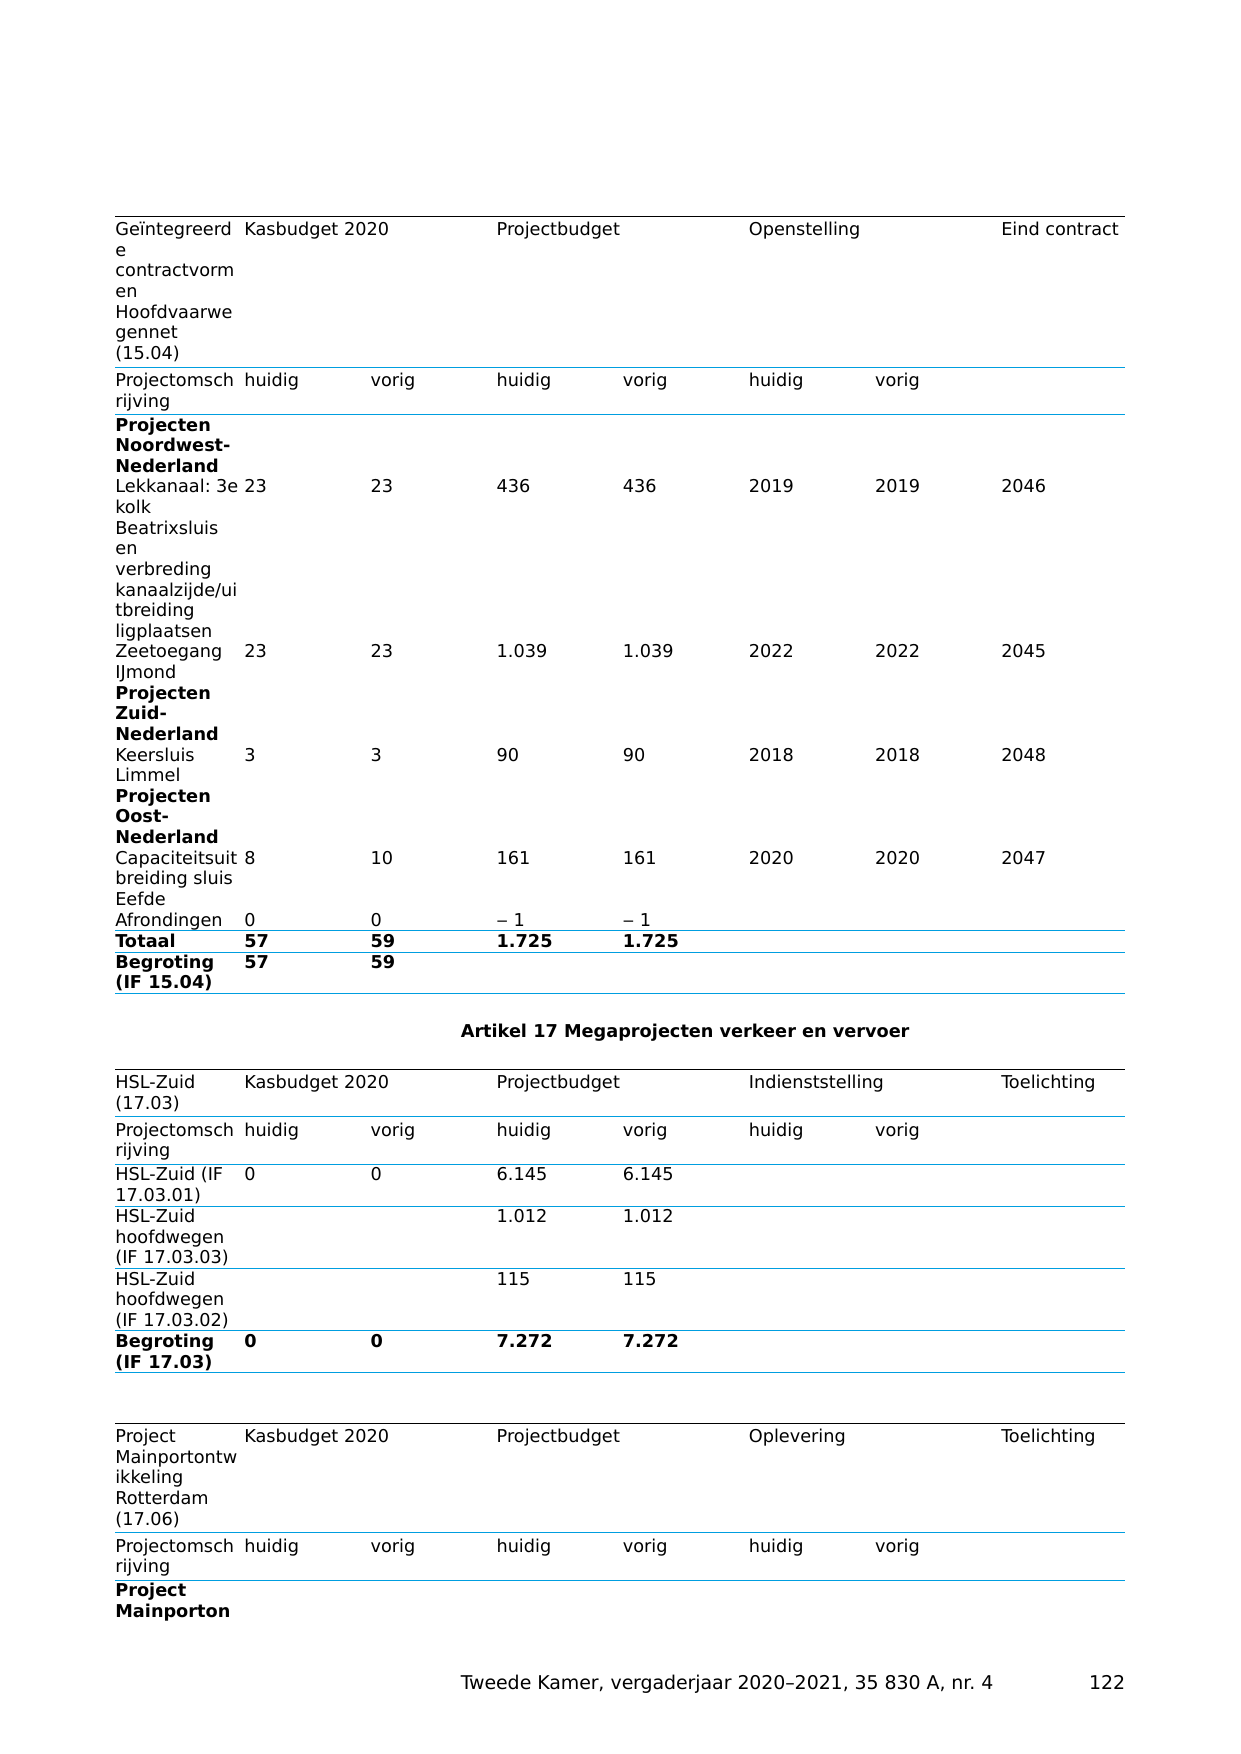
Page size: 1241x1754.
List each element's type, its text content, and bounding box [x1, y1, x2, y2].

table_cell [998, 786, 1125, 848]
table_cell 23 [368, 641, 493, 683]
table_cell [620, 953, 746, 993]
table_cell [620, 786, 746, 848]
table_cell [998, 683, 1125, 744]
table_cell Oplevering [746, 1424, 998, 1532]
table_cell [368, 415, 493, 476]
table_cell Project Mainporton [115, 1581, 241, 1622]
text Artikel 17 Megaprojecten verkeer en vervoer [461, 1019, 1125, 1042]
table_cell huidig [241, 1533, 367, 1580]
table_cell Projecten Noordwest-Nederland [115, 415, 241, 476]
table_cell 1.012 [620, 1207, 746, 1268]
table_cell [998, 368, 1125, 414]
table_cell vorig [368, 368, 493, 414]
table_cell [241, 415, 367, 476]
table_cell 115 [620, 1269, 746, 1330]
table_cell 23 [241, 476, 367, 641]
table_cell [872, 683, 998, 744]
table_cell [872, 1207, 998, 1268]
table_cell 2019 [872, 476, 998, 641]
table_cell [494, 415, 620, 476]
table_cell [998, 953, 1125, 993]
table_cell [998, 910, 1125, 930]
table_cell Zeetoegang IJmond [115, 641, 241, 683]
table_cell [998, 1165, 1125, 1206]
table_cell 23 [368, 476, 493, 641]
table_cell vorig [620, 1117, 746, 1164]
table_cell 2046 [998, 476, 1125, 641]
table_cell huidig [746, 1117, 872, 1164]
table_cell 161 [494, 848, 620, 909]
table_cell 1.039 [620, 641, 746, 683]
table_cell [620, 683, 746, 744]
table_cell Projectbudget [494, 217, 746, 366]
table_cell [746, 1581, 872, 1622]
table_cell HSL-Zuid (IF 17.03.01) [115, 1165, 241, 1206]
table_cell 90 [494, 745, 620, 786]
table_cell vorig [368, 1117, 493, 1164]
table_cell Toelichting [998, 1424, 1125, 1532]
table_cell [746, 683, 872, 744]
table_cell [872, 1165, 998, 1206]
table_cell [998, 931, 1125, 951]
table_header Tabel 22 Geïntegreerde contractvormen Hoofdvaarwegennet (bedragen x € 1 miljoen) [115, 191, 1125, 216]
table_cell [998, 415, 1125, 476]
table_cell Eind contract [998, 217, 1125, 366]
table_cell 23 [241, 641, 367, 683]
table_cell [241, 1269, 367, 1330]
table_cell [494, 953, 620, 993]
table_cell [872, 953, 998, 993]
table_cell vorig [872, 368, 998, 414]
table_cell 2020 [872, 848, 998, 909]
table_cell Begroting (IF 17.03) [115, 1331, 241, 1372]
table_cell 2018 [746, 745, 872, 786]
table_cell Projectomschrijving [115, 1533, 241, 1580]
table_cell huidig [746, 368, 872, 414]
table_cell Totaal [115, 931, 241, 951]
table_cell [746, 1331, 872, 1372]
table_cell 6.145 [494, 1165, 620, 1206]
table_cell Kasbudget 2020 [241, 1424, 493, 1532]
table_cell 0 [368, 910, 493, 930]
table_cell vorig [620, 368, 746, 414]
table_cell 6.145 [620, 1165, 746, 1206]
table_cell Capaciteitsuitbreiding sluis Eefde [115, 848, 241, 909]
table_cell [998, 1117, 1125, 1164]
table_cell vorig [872, 1117, 998, 1164]
table_cell [872, 415, 998, 476]
table_cell Geïntegreerde contractvormen Hoofdvaarwegennet (15.04) [115, 217, 241, 366]
table_cell Kasbudget 2020 [241, 1070, 493, 1116]
table_cell Lekkanaal: 3e kolk Beatrixsluis en verbreding kanaalzijde/uitbreiding ligplaatsen [115, 476, 241, 641]
table_cell [368, 1269, 493, 1330]
table_cell [998, 1581, 1125, 1622]
table_cell [368, 1207, 493, 1268]
table_cell Projectomschrijving [115, 1117, 241, 1164]
table_cell [494, 786, 620, 848]
table_cell [746, 931, 872, 951]
table_cell 1.039 [494, 641, 620, 683]
table_cell huidig [494, 1117, 620, 1164]
table_cell 2022 [746, 641, 872, 683]
table_cell huidig [241, 1117, 367, 1164]
table_cell 10 [368, 848, 493, 909]
table_cell 57 [241, 953, 367, 993]
table_cell huidig [494, 368, 620, 414]
table_cell [241, 683, 367, 744]
table_cell 3 [368, 745, 493, 786]
table_cell [368, 683, 493, 744]
table_cell [746, 1207, 872, 1268]
table_cell Projecten Zuid-Nederland [115, 683, 241, 744]
table_cell 59 [368, 931, 493, 951]
table_cell [494, 683, 620, 744]
table_cell [872, 910, 998, 930]
table_cell Indienststelling [746, 1070, 998, 1116]
table_cell [872, 931, 998, 951]
table_cell [872, 786, 998, 848]
table_cell [746, 1269, 872, 1330]
table_cell 57 [241, 931, 367, 951]
table_cell Projectbudget [494, 1070, 746, 1116]
table_cell huidig [494, 1533, 620, 1580]
table_cell [998, 1207, 1125, 1268]
table_cell [368, 1581, 493, 1622]
table_cell Projectbudget [494, 1424, 746, 1532]
table_cell [241, 1207, 367, 1268]
table_cell [998, 1533, 1125, 1580]
table_header Tabel 23 HSL-Zuid (bedragen x € 1 miljoen) [115, 1044, 1125, 1069]
table_cell 2020 [746, 848, 872, 909]
table_cell 115 [494, 1269, 620, 1330]
table_cell [746, 910, 872, 930]
table_cell [998, 1331, 1125, 1372]
table_cell 2048 [998, 745, 1125, 786]
table_cell HSL-Zuid hoofdwegen (IF 17.03.02) [115, 1269, 241, 1330]
table_cell 0 [241, 1331, 367, 1372]
table_cell [746, 786, 872, 848]
table_cell [241, 1581, 367, 1622]
table_cell ‒ 1 [494, 910, 620, 930]
table_cell Kasbudget 2020 [241, 217, 493, 366]
table_cell [872, 1331, 998, 1372]
table_cell vorig [620, 1533, 746, 1580]
table_cell vorig [368, 1533, 493, 1580]
table_cell 0 [241, 1165, 367, 1206]
table_cell 90 [620, 745, 746, 786]
table_cell 0 [368, 1331, 493, 1372]
table_cell [872, 1269, 998, 1330]
table_cell [241, 786, 367, 848]
table_cell [494, 1581, 620, 1622]
table_cell [620, 1581, 746, 1622]
table_cell [368, 786, 493, 848]
table_cell HSL-Zuid hoofdwegen (IF 17.03.03) [115, 1207, 241, 1268]
table_cell 1.725 [620, 931, 746, 951]
table_cell Projecten Oost-Nederland [115, 786, 241, 848]
table_cell 1.012 [494, 1207, 620, 1268]
table_cell 2018 [872, 745, 998, 786]
table_cell 1.725 [494, 931, 620, 951]
table_cell 8 [241, 848, 367, 909]
table_cell [998, 1269, 1125, 1330]
table_cell huidig [241, 368, 367, 414]
table_cell [620, 415, 746, 476]
table_cell huidig [746, 1533, 872, 1580]
table_cell 0 [241, 910, 367, 930]
table_cell [746, 415, 872, 476]
table_cell HSL-Zuid (17.03) [115, 1070, 241, 1116]
table_cell 2045 [998, 641, 1125, 683]
table_cell 2019 [746, 476, 872, 641]
table_cell vorig [872, 1533, 998, 1580]
table_cell 436 [620, 476, 746, 641]
table_cell Project Mainportontwikkeling Rotterdam (17.06) [115, 1424, 241, 1532]
table_cell [872, 1581, 998, 1622]
table_cell 2022 [872, 641, 998, 683]
table_cell Toelichting [998, 1070, 1125, 1116]
table_cell 3 [241, 745, 367, 786]
table_cell Projectomschrijving [115, 368, 241, 414]
table_cell ‒ 1 [620, 910, 746, 930]
table_cell Openstelling [746, 217, 998, 366]
table_cell [746, 1165, 872, 1206]
table_header Tabel 24 Mainportontwikkeling Rotterdam (bedragen x € 1 miljoen) [115, 1398, 1125, 1423]
table_cell Begroting (IF 15.04) [115, 953, 241, 993]
table_cell 161 [620, 848, 746, 909]
table_cell [746, 953, 872, 993]
table_cell 436 [494, 476, 620, 641]
table_cell 59 [368, 953, 493, 993]
table_cell 7.272 [620, 1331, 746, 1372]
table_cell 2047 [998, 848, 1125, 909]
table_cell 0 [368, 1165, 493, 1206]
table_cell Afrondingen [115, 910, 241, 930]
table_cell Keersluis Limmel [115, 745, 241, 786]
table_cell 7.272 [494, 1331, 620, 1372]
